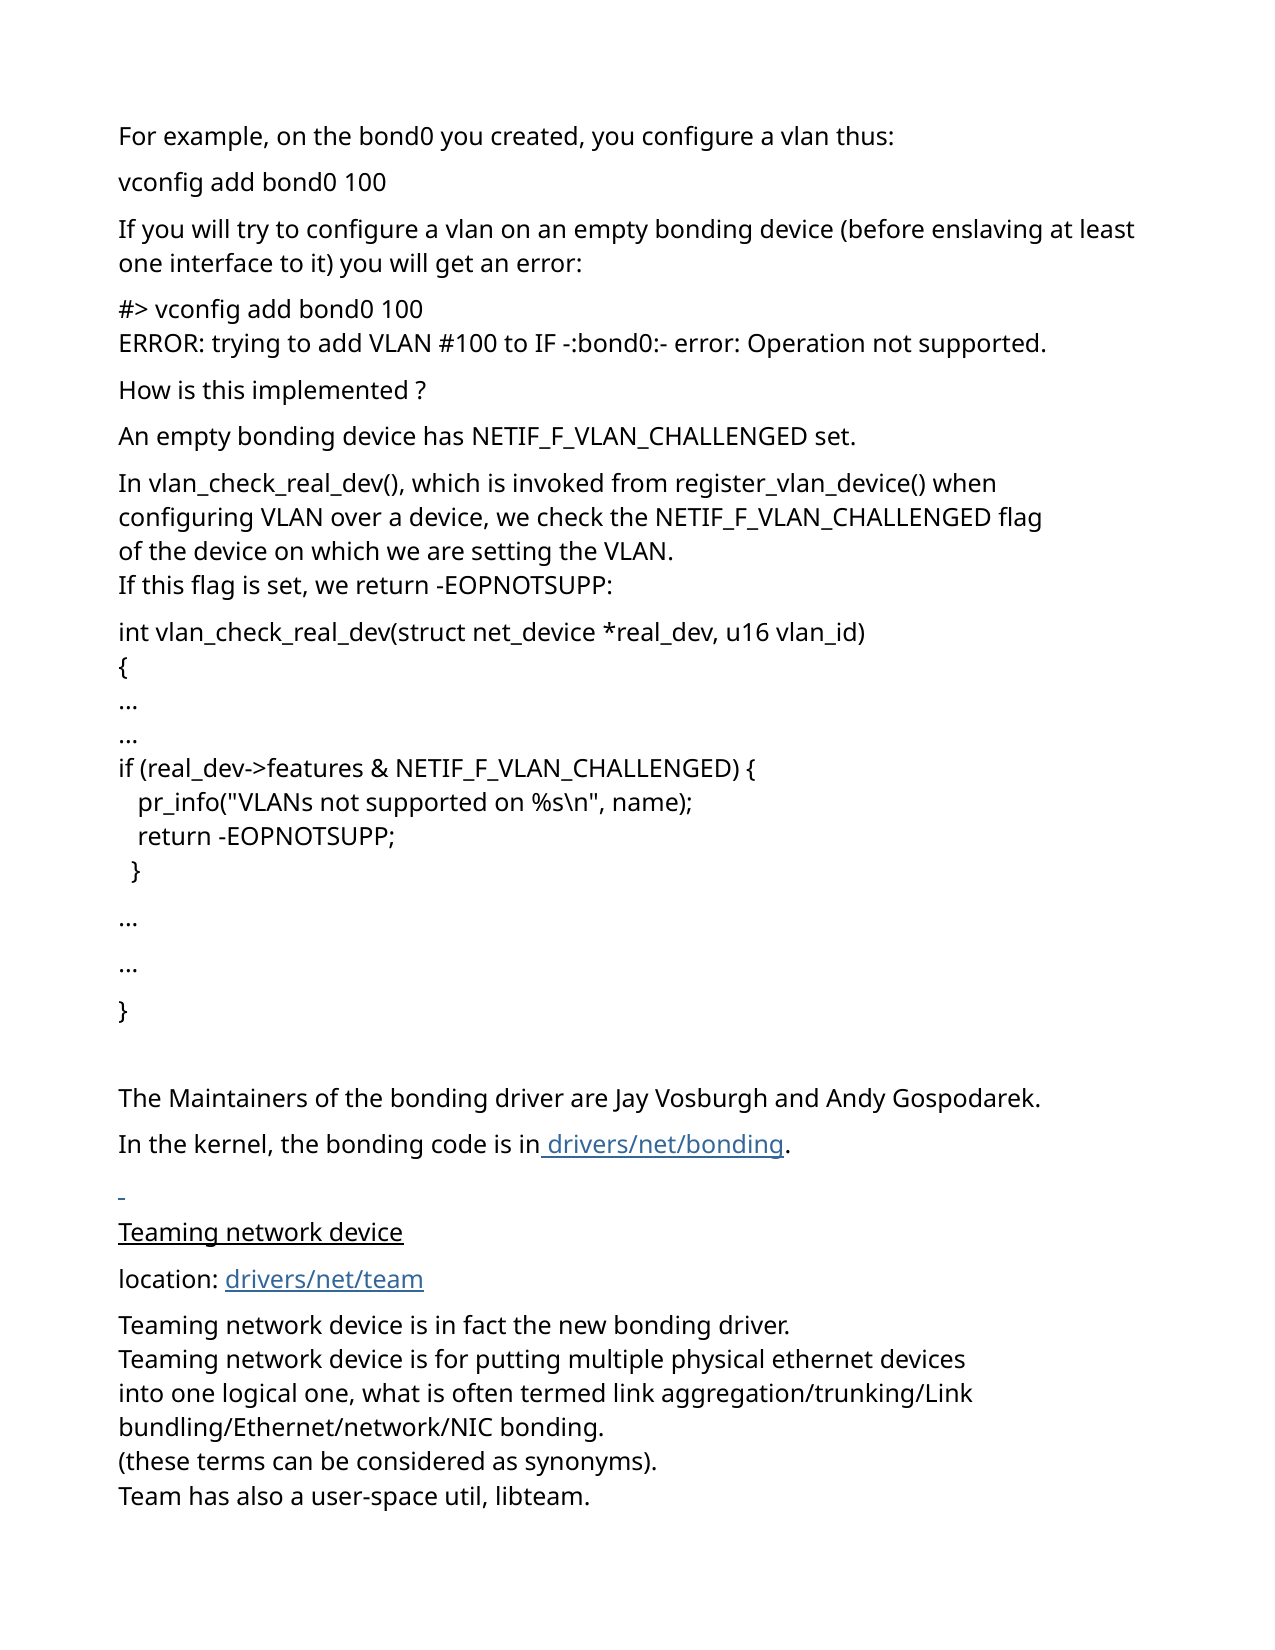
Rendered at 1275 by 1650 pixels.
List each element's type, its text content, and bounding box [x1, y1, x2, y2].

text ... [118, 946, 1157, 980]
text location: drivers/net/team [118, 1261, 1157, 1295]
text Teaming network device [118, 1215, 1157, 1249]
text If you will try to configure a vlan on an empty bonding device (before enslaving at least one interface to it) you will get an error: [118, 211, 1157, 279]
text For example, on the bond0 you created, you configure a vlan thus: [118, 118, 1157, 152]
text vconfig add bond0 100 [118, 165, 1157, 199]
text ... [118, 899, 1157, 933]
text In vlan_check_real_dev(), which is invoked from register_vlan_device() when configuring VLAN over a device, we check the NETIF_F_VLAN_CHALLENGED flag of the device on which we are setting the VLAN. If this flag is set, we return -EOPNOTSUPP: [118, 466, 1157, 602]
text An empty bonding device has NETIF_F_VLAN_CHALLENGED set. [118, 419, 1157, 453]
text } [118, 992, 1157, 1027]
text The Maintainers of the bonding driver are Jay Vosburgh and Andy Gospodarek. [118, 1080, 1157, 1114]
text In the kernel, the bonding code is in drivers/net/bonding. [118, 1127, 1157, 1161]
text #> vconfig add bond0 100 ERROR: trying to add VLAN #100 to IF -:bond0:- error: Operation not supported. [118, 292, 1157, 360]
text int vlan_check_real_dev(struct net_device *real_dev, u16 vlan_id) { ... ... if (real_dev->features & NETIF_F_VLAN_CHALLENGED) { pr_info("VLANs not supported on %s\n", name); return -EOPNOTSUPP; } [118, 614, 1157, 887]
text Teaming network device is in fact the new bonding driver. Teaming network device is for putting multiple physical ethernet devices into one logical one, what is often termed link aggregation/trunking/Link bundling/Ethernet/network/NIC bonding. (these terms can be considered as synonyms). Team has also a user-space util, libteam. [118, 1308, 1157, 1512]
text How is this implemented ? [118, 372, 1157, 407]
